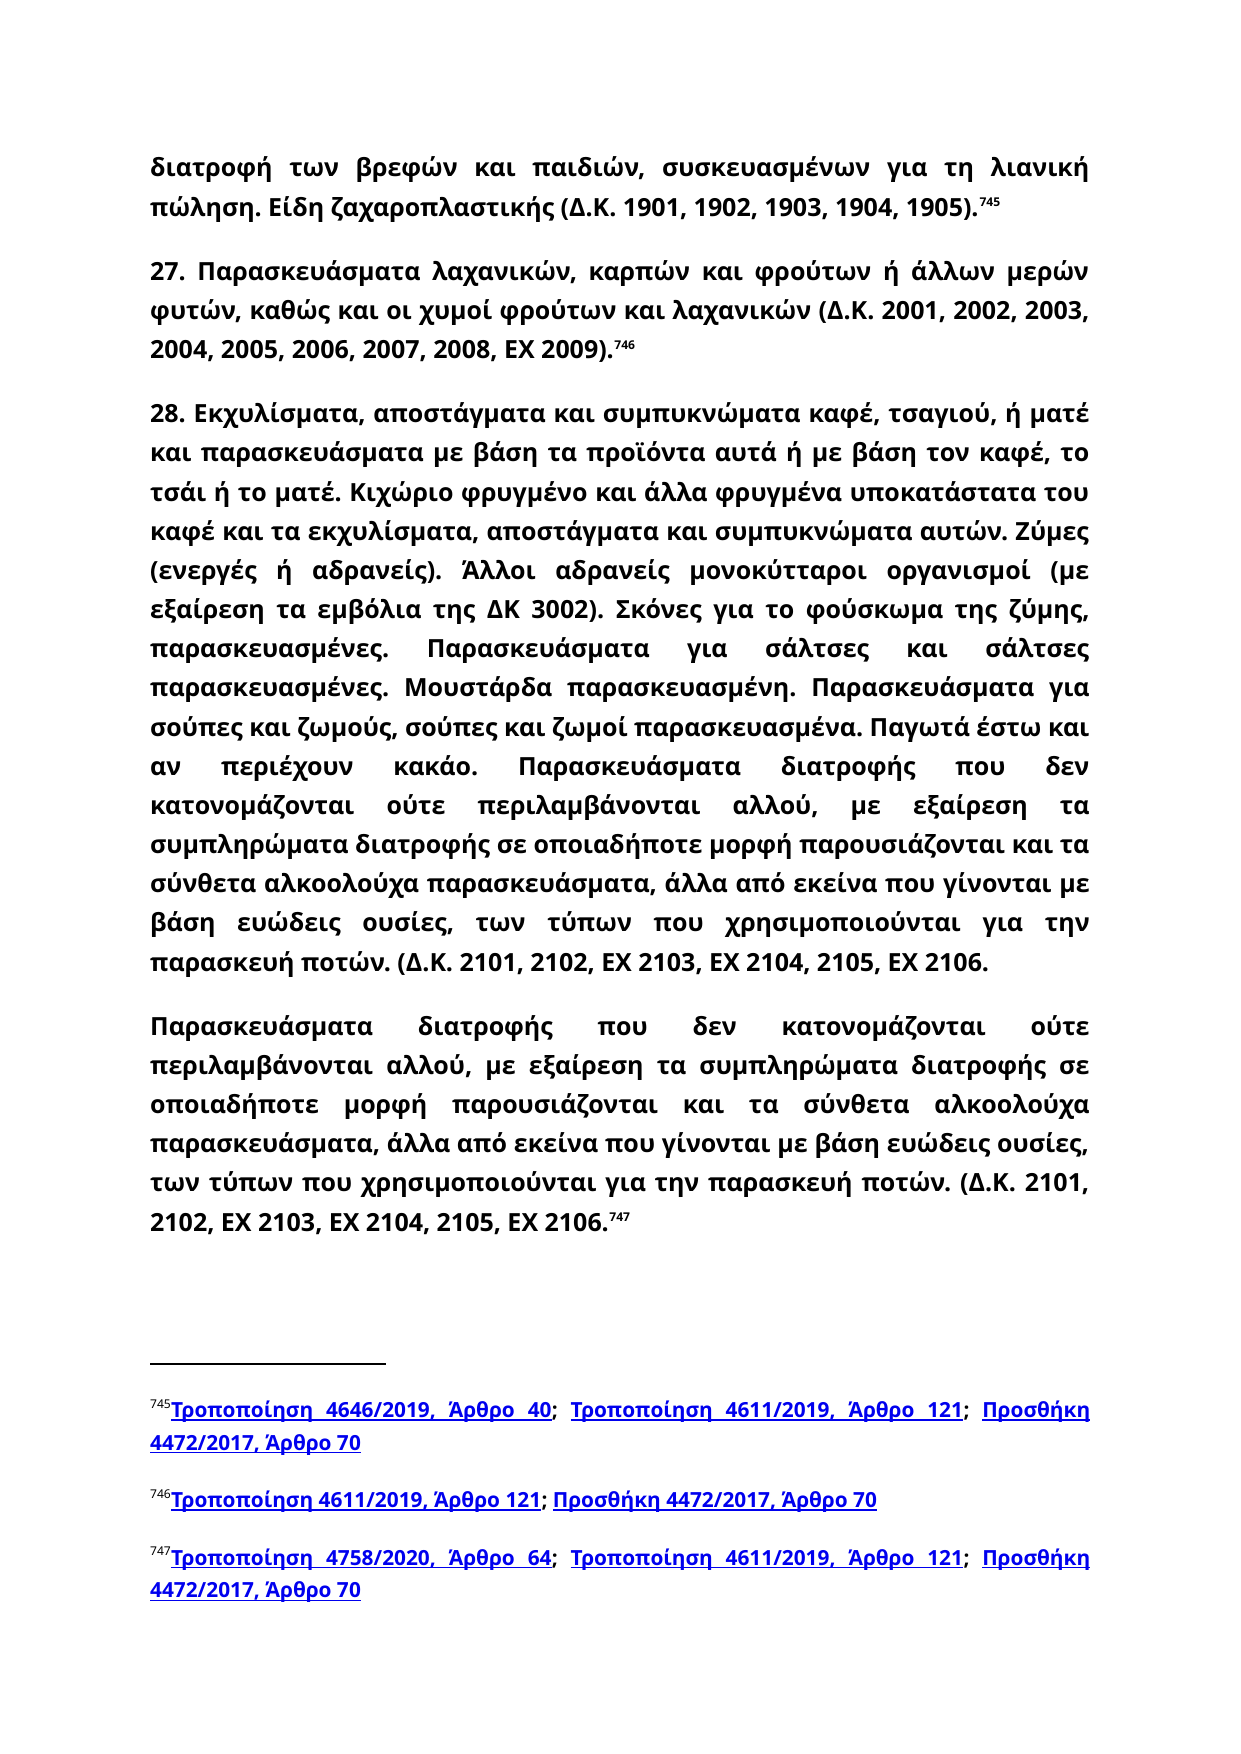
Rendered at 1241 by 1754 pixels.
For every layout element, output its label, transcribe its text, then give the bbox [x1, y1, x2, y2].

text διατροφή των βρεφών και παιδιών, συσκευασμένων για τη λιανική πώληση. Είδη ζαχαροπλαστικής (Δ.Κ. 1901, 1902, 1903, 1904, 1905). [150, 150, 1090, 223]
text Τροποποίηση 4646/2019, Άρθρο 40; Τροποποίηση 4611/2019, Άρθρο 121; Προσθήκη 4472/2017, Άρθρο 70 [150, 1395, 1090, 1456]
text 27. Παρασκευάσματα λαχανικών, καρπών και φρούτων ή άλλων μερών φυτών, καθώς και οι χυμοί φρούτων και λαχανικών (Δ.Κ. 2001, 2002, 2003, 2004, 2005, 2006, 2007, 2008, ΕΧ 2009). [150, 253, 1090, 366]
text Τροποποίηση 4611/2019, Άρθρο 121; Προσθήκη 4472/2017, Άρθρο 70 [150, 1485, 1090, 1514]
text Τροποποίηση 4758/2020, Άρθρο 64; Τροποποίηση 4611/2019, Άρθρο 121; Προσθήκη 4472/2017, Άρθρο 70 [150, 1543, 1090, 1604]
text 28. Εκχυλίσματα, αποστάγματα και συμπυκνώματα καφέ, τσαγιού, ή ματέ και παρασκευάσματα με βάση τα προϊόντα αυτά ή με βάση τον καφέ, το τσάι ή το ματέ. Κιχώριο φρυγμένο και άλλα φρυγμένα υποκατάστατα του καφέ και τα εκχυλίσματα, αποστάγματα και συμπυκνώματα αυτών. Ζύμες (ενεργές ή αδρανείς). Άλλοι αδρανείς μονοκύτταροι οργανισμοί (με εξαίρεση τα εμβόλια της ΔΚ 3002). Σκόνες για το φούσκωμα της ζύμης, παρασκευασμένες. Παρασκευάσματα για σάλτσες και σάλτσες παρασκευασμένες. Μουστάρδα παρασκευασμένη. Παρασκευάσματα για σούπες και ζωμούς, σούπες και ζωμοί παρασκευασμένα. Παγωτά έστω και αν περιέχουν κακάο. Παρασκευάσματα διατροφής που δεν κατονομάζονται ούτε περιλαμβάνονται αλλού, με εξαίρεση τα συμπληρώματα διατροφής σε οποιαδήποτε μορφή παρουσιάζονται και τα σύνθετα αλκοολούχα παρασκευάσματα, άλλα από εκείνα που γίνονται με βάση ευώδεις ουσίες, των τύπων που χρησιμοποιούνται για την παρασκευή ποτών. (Δ.Κ. 2101, 2102, ΕΧ 2103, ΕΧ 2104, 2105, ΕΧ 2106. [150, 396, 1090, 978]
text Παρασκευάσματα διατροφής που δεν κατονομάζονται ούτε περιλαμβάνονται αλλού, με εξαίρεση τα συμπληρώματα διατροφής σε οποιαδήποτε μορφή παρουσιάζονται και τα σύνθετα αλκοολούχα παρασκευάσματα, άλλα από εκείνα που γίνονται με βάση ευώδεις ουσίες, των τύπων που χρησιμοποιούνται για την παρασκευή ποτών. (Δ.Κ. 2101, 2102, ΕΧ 2103, ΕΧ 2104, 2105, ΕΧ 2106. [150, 1008, 1090, 1238]
